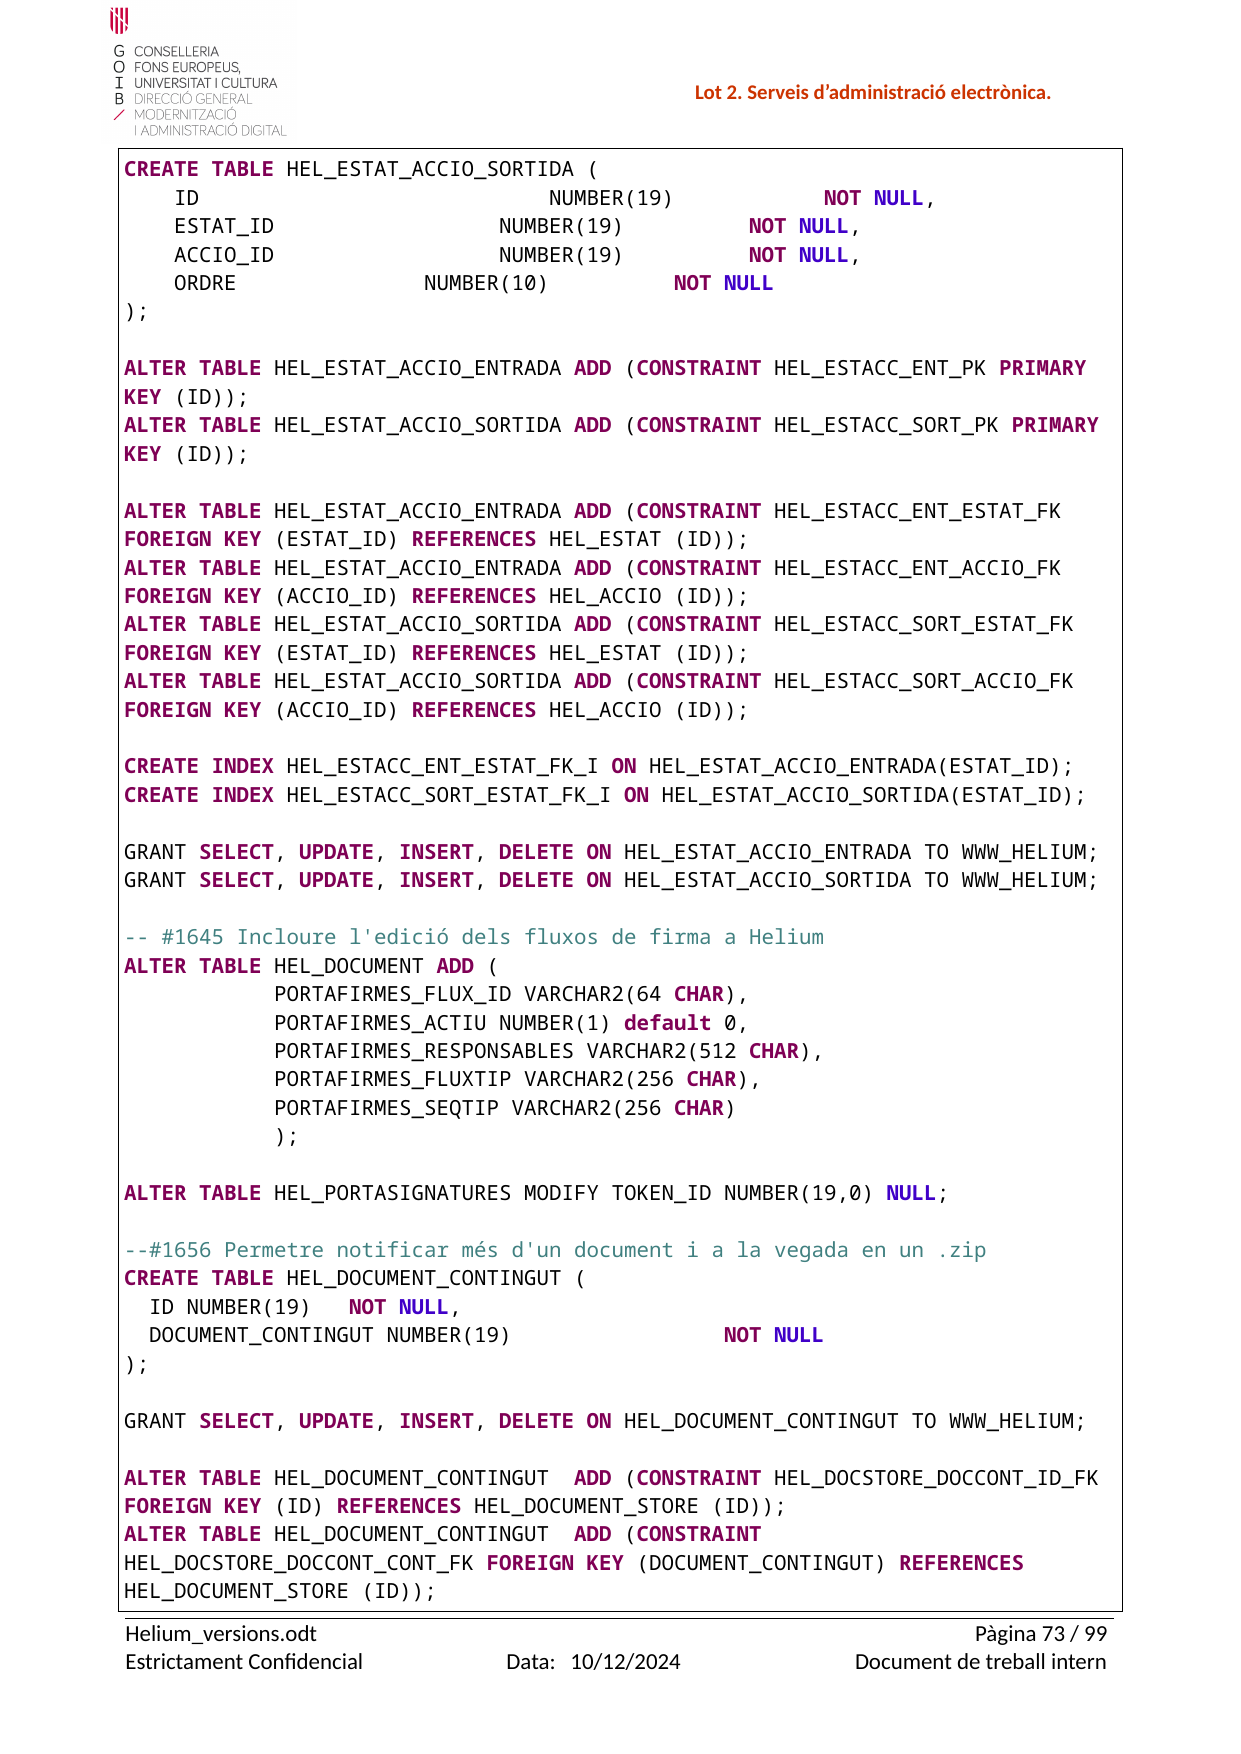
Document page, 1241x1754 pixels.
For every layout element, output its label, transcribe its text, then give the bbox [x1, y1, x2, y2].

table_header CREATE TABLE HEL_ESTAT_ACCIO_SORTIDA ( ID NUMBER(19) NOT NULL, ESTAT_ID NUMBER(19) NOT NULL, ACCIO_ID NUMBER(19) NOT NULL, ORDRE NUMBER(10) NOT NULL ); ALTER TABLE HEL_ESTAT_ACCIO_ENTRADA ADD (CONSTRAINT HEL_ESTACC_ENT_PK PRIMARY KEY (ID)); ALTER TABLE HEL_ESTAT_ACCIO_SORTIDA ADD (CONSTRAINT HEL_ESTACC_SORT_PK PRIMARY KEY (ID)); ALTER TABLE HEL_ESTAT_ACCIO_ENTRADA ADD (CONSTRAINT HEL_ESTACC_ENT_ESTAT_FK FOREIGN KEY (ESTAT_ID) REFERENCES HEL_ESTAT (ID)); ALTER TABLE HEL_ESTAT_ACCIO_ENTRADA ADD (CONSTRAINT HEL_ESTACC_ENT_ACCIO_FK FOREIGN KEY (ACCIO_ID) REFERENCES HEL_ACCIO (ID)); ALTER TABLE HEL_ESTAT_ACCIO_SORTIDA ADD (CONSTRAINT HEL_ESTACC_SORT_ESTAT_FK FOREIGN KEY (ESTAT_ID) REFERENCES HEL_ESTAT (ID)); ALTER TABLE HEL_ESTAT_ACCIO_SORTIDA ADD (CONSTRAINT HEL_ESTACC_SORT_ACCIO_FK FOREIGN KEY (ACCIO_ID) REFERENCES HEL_ACCIO (ID)); CREATE INDEX HEL_ESTACC_ENT_ESTAT_FK_I ON HEL_ESTAT_ACCIO_ENTRADA(ESTAT_ID); CREATE INDEX HEL_ESTACC_SORT_ESTAT_FK_I ON HEL_ESTAT_ACCIO_SORTIDA(ESTAT_ID); GRANT SELECT, UPDATE, INSERT, DELETE ON HEL_ESTAT_ACCIO_ENTRADA TO WWW_HELIUM; GRANT SELECT, UPDATE, INSERT, DELETE ON HEL_ESTAT_ACCIO_SORTIDA TO WWW_HELIUM; -- #1645 Incloure l'edició dels fluxos de firma a Helium ALTER TABLE HEL_DOCUMENT ADD ( PORTAFIRMES_FLUX_ID VARCHAR2(64 CHAR), PORTAFIRMES_ACTIU NUMBER(1) default 0, PORTAFIRMES_RESPONSABLES VARCHAR2(512 CHAR), PORTAFIRMES_FLUXTIP VARCHAR2(256 CHAR), PORTAFIRMES_SEQTIP VARCHAR2(256 CHAR) ); ALTER TABLE HEL_PORTASIGNATURES MODIFY TOKEN_ID NUMBER(19,0) NULL; --#1656 Permetre notificar més d'un document i a la vegada en un .zip CREATE TABLE HEL_DOCUMENT_CONTINGUT ( ID NUMBER(19) NOT NULL, DOCUMENT_CONTINGUT NUMBER(19) NOT NULL ); GRANT SELECT, UPDATE, INSERT, DELETE ON HEL_DOCUMENT_CONTINGUT TO WWW_HELIUM; ALTER TABLE HEL_DOCUMENT_CONTINGUT ADD (CONSTRAINT HEL_DOCSTORE_DOCCONT_ID_FK FOREIGN KEY (ID) REFERENCES HEL_DOCUMENT_STORE (ID)); ALTER TABLE HEL_DOCUMENT_CONTINGUT ADD (CONSTRAINT HEL_DOCSTORE_DOCCONT_CONT_FK FOREIGN KEY (DOCUMENT_CONTINGUT) REFERENCES HEL_DOCUMENT_STORE (ID)); [119, 149, 1122, 1611]
picture [100, 0, 297, 144]
